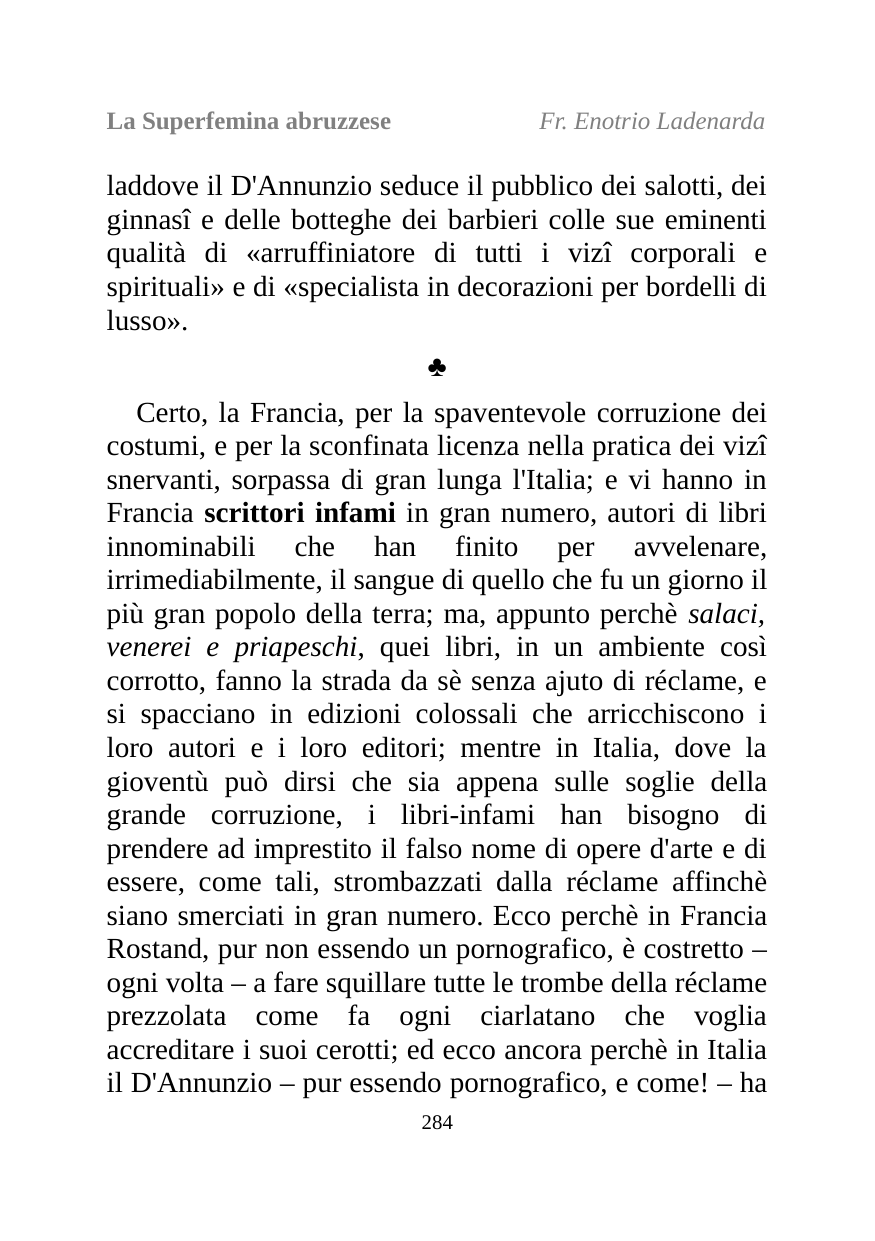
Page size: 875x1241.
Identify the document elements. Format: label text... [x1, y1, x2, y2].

text laddove il D'Annunzio seduce il pubblico dei salotti, dei ginnasî e delle botteghe dei barbieri colle sue eminenti qualità di «arruffiniatore di tutti i vizî corporali e spirituali» e di «specialista in decorazioni per bordelli di lusso». [106, 168, 768, 336]
text ♣ [106, 349, 768, 382]
text Certo, la Francia, per la spaventevole corruzione dei costumi, e per la sconfinata licenza nella pratica dei vizî snervanti, sorpassa di gran lunga l'Italia; e vi hanno in Francia scrittori infami in gran numero, autori di libri innominabili che han finito per avvelenare, irrimediabilmente, il sangue di quello che fu un giorno il più gran popolo della terra; ma, appunto perchè salaci, venerei e priapeschi, quei libri, in un ambiente così corrotto, fanno la strada da sè senza ajuto di réclame, e si spacciano in edizioni colossali che arricchiscono i loro autori e i loro editori; mentre in Italia, dove la gioventù può dirsi che sia appena sulle soglie della grande corruzione, i libri-infami han bisogno di prendere ad imprestito il falso nome di opere d'arte e di essere, come tali, strombazzati dalla réclame affinchè siano smerciati in gran numero. Ecco perchè in Francia Rostand, pur non essendo un pornografico, è costretto – ogni volta – a fare squillare tutte le trombe della réclame prezzolata come fa ogni ciarlatano che voglia accreditare i suoi cerotti; ed ecco ancora perchè in Italia il D'Annunzio – pur essendo pornografico, e come! – ha [106, 395, 768, 1099]
